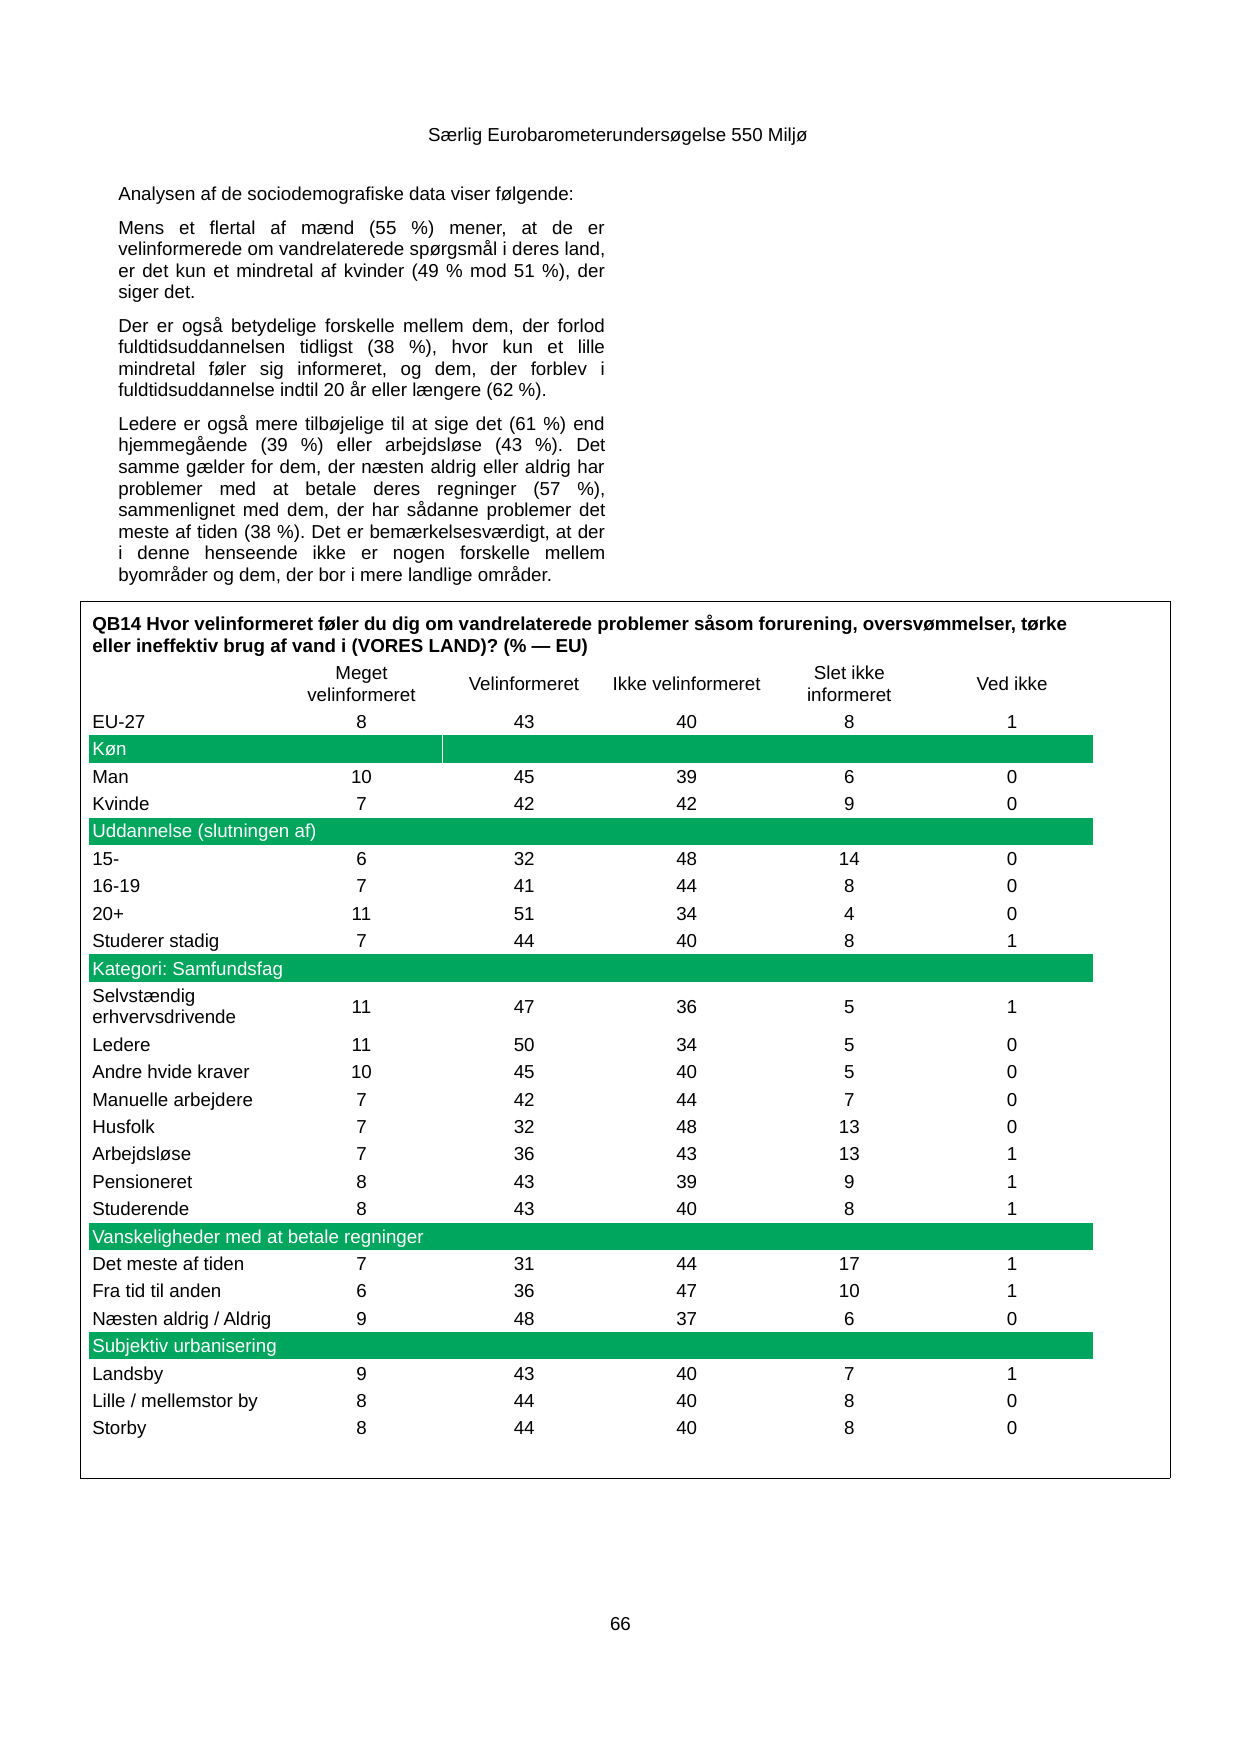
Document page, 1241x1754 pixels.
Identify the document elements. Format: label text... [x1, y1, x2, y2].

text Analysen af de sociodemografiske data viser følgende: [118, 183, 605, 204]
table_cell [930, 735, 1093, 763]
table_cell 8 [280, 1168, 442, 1195]
table_cell 9 [768, 1168, 930, 1195]
table_cell Meget velinformeret [280, 659, 442, 708]
table_cell 1 [930, 1250, 1093, 1277]
table_cell 10 [280, 1058, 442, 1086]
table_cell [768, 1332, 930, 1359]
table_cell 7 [280, 1086, 442, 1113]
table_cell 0 [930, 1414, 1093, 1442]
table_cell 1 [930, 927, 1093, 954]
table_cell 1 [930, 708, 1093, 735]
table_cell 40 [605, 1360, 768, 1387]
table_cell 15- [89, 845, 280, 872]
table_cell Man [89, 763, 280, 790]
table_cell Arbejdsløse [89, 1140, 280, 1168]
table_cell 37 [605, 1305, 768, 1332]
table_cell Ledere [89, 1031, 280, 1058]
table_cell 0 [930, 790, 1093, 817]
table_cell 8 [280, 1414, 442, 1442]
table_cell 8 [280, 708, 442, 735]
table_cell 43 [443, 1195, 605, 1222]
text Mens et flertal af mænd (55 %) mener, at de er velinformerede om vandrelaterede spørgsmål i deres land, er det kun et mindretal af kvinder (49 % mod 51 %), der siger det. [118, 216, 605, 303]
table_cell [768, 735, 930, 763]
table_cell 36 [605, 982, 768, 1031]
table_cell 42 [443, 1086, 605, 1113]
table_cell 40 [605, 1387, 768, 1414]
table_cell Husfolk [89, 1113, 280, 1140]
table_cell Manuelle arbejdere [89, 1086, 280, 1113]
table_cell 10 [768, 1277, 930, 1305]
table_cell 8 [768, 927, 930, 954]
table_cell 40 [605, 1195, 768, 1222]
table_cell 8 [280, 1195, 442, 1222]
table_cell 8 [768, 1414, 930, 1442]
table_cell 8 [280, 1387, 442, 1414]
table_cell 1 [930, 1277, 1093, 1305]
table_cell 41 [443, 872, 605, 899]
table_cell 44 [605, 1250, 768, 1277]
table_cell 43 [605, 1140, 768, 1168]
table_cell Fra tid til anden [89, 1277, 280, 1305]
table_cell [930, 1223, 1093, 1250]
table_cell Storby [89, 1414, 280, 1442]
text Der er også betydelige forskelle mellem dem, der forlod fuldtidsuddannelsen tidligst (38 %), hvor kun et lille mindretal føler sig informeret, og dem, der forblev i fuldtidsuddannelse indtil 20 år eller længere (62 %). [118, 314, 605, 401]
table_cell 8 [768, 872, 930, 899]
table_cell [768, 954, 930, 982]
table_cell 32 [443, 1113, 605, 1140]
table_cell 0 [930, 1387, 1093, 1414]
table_cell Studerende [89, 1195, 280, 1222]
table_cell Subjektiv urbanisering [89, 1332, 768, 1359]
table_cell 14 [768, 845, 930, 872]
table_cell Det meste af tiden [89, 1250, 280, 1277]
table_cell 0 [930, 845, 1093, 872]
table_cell 43 [443, 1168, 605, 1195]
table_cell Velinformeret [443, 659, 605, 708]
table_cell 40 [605, 708, 768, 735]
table_cell 5 [768, 982, 930, 1031]
table_cell 7 [280, 1250, 442, 1277]
table_cell Lille / mellemstor by [89, 1387, 280, 1414]
table_cell Slet ikke informeret [768, 659, 930, 708]
table_cell 34 [605, 900, 768, 927]
table_cell Køn [89, 735, 280, 763]
table_cell 6 [280, 1277, 442, 1305]
table_cell 17 [768, 1250, 930, 1277]
table_cell 32 [443, 845, 605, 872]
table_cell 7 [280, 927, 442, 954]
table_cell 11 [280, 900, 442, 927]
table_cell Andre hvide kraver [89, 1058, 280, 1086]
table_cell 7 [280, 872, 442, 899]
table_cell 48 [443, 1305, 605, 1332]
table_cell 7 [280, 1113, 442, 1140]
table_cell 4 [768, 900, 930, 927]
table_cell 1 [930, 1168, 1093, 1195]
table_cell 39 [605, 1168, 768, 1195]
table_cell Pensioneret [89, 1168, 280, 1195]
table_cell 0 [930, 1058, 1093, 1086]
table_cell 44 [443, 1387, 605, 1414]
table_cell 8 [768, 708, 930, 735]
table_cell 7 [768, 1360, 930, 1387]
table_cell Vanskeligheder med at betale regninger [89, 1223, 768, 1250]
table_cell 44 [605, 1086, 768, 1113]
table_cell 5 [768, 1031, 930, 1058]
table_cell 0 [930, 1086, 1093, 1113]
table_cell [768, 818, 930, 845]
table_cell 0 [930, 1305, 1093, 1332]
table_cell 40 [605, 927, 768, 954]
table_cell 8 [768, 1195, 930, 1222]
table_cell EU-27 [89, 708, 280, 735]
table_cell 11 [280, 1031, 442, 1058]
table_cell 16-19 [89, 872, 280, 899]
table_cell 5 [768, 1058, 930, 1086]
table_cell Kvinde [89, 790, 280, 817]
table_cell 51 [443, 900, 605, 927]
table_cell [443, 735, 605, 763]
table_cell 45 [443, 1058, 605, 1086]
table_cell 47 [443, 982, 605, 1031]
table_cell 42 [443, 790, 605, 817]
table_cell 11 [280, 982, 442, 1031]
table_cell 44 [443, 1414, 605, 1442]
table_cell 0 [930, 763, 1093, 790]
table_cell 6 [280, 845, 442, 872]
table_cell Kategori: Samfundsfag [89, 954, 605, 982]
table_cell 0 [930, 1113, 1093, 1140]
table_cell Ved ikke [930, 659, 1093, 708]
table_cell [89, 659, 280, 708]
table_header QB14 Hvor velinformeret føler du dig om vandrelaterede problemer såsom forurening, oversvømmelser, tørke eller ineffektiv brug af vand i (VORES LAND)? (% — EU) [89, 610, 1093, 659]
table_cell 8 [768, 1387, 930, 1414]
table_cell 7 [280, 790, 442, 817]
table_cell 40 [605, 1414, 768, 1442]
table_cell 10 [280, 763, 442, 790]
table_cell 34 [605, 1031, 768, 1058]
table_cell 48 [605, 1113, 768, 1140]
table_cell 43 [443, 708, 605, 735]
table_cell 6 [768, 763, 930, 790]
table_cell Landsby [89, 1360, 280, 1387]
table_cell 9 [280, 1360, 442, 1387]
table_cell [605, 735, 768, 763]
table_cell 20+ [89, 900, 280, 927]
table_cell 44 [443, 927, 605, 954]
table_cell 0 [930, 1031, 1093, 1058]
table_cell Selvstændig erhvervsdrivende [89, 982, 280, 1031]
table_cell 47 [605, 1277, 768, 1305]
table_cell 39 [605, 763, 768, 790]
table_cell Studerer stadig [89, 927, 280, 954]
table_cell [768, 1223, 930, 1250]
table_cell 48 [605, 845, 768, 872]
table_cell [605, 954, 768, 982]
table_cell 7 [768, 1086, 930, 1113]
table_cell 6 [768, 1305, 930, 1332]
table_cell 0 [930, 900, 1093, 927]
table_cell 43 [443, 1360, 605, 1387]
table_cell 45 [443, 763, 605, 790]
table_cell 31 [443, 1250, 605, 1277]
table_cell 9 [280, 1305, 442, 1332]
table_cell Næsten aldrig / Aldrig [89, 1305, 280, 1332]
table_cell 1 [930, 1195, 1093, 1222]
table_cell 44 [605, 872, 768, 899]
table_cell [930, 954, 1093, 982]
table_cell [930, 1332, 1093, 1359]
table_cell [930, 818, 1093, 845]
table_cell 1 [930, 1360, 1093, 1387]
table_cell 1 [930, 982, 1093, 1031]
table_cell 42 [605, 790, 768, 817]
table_cell 36 [443, 1140, 605, 1168]
table_cell [280, 735, 442, 763]
table_cell 13 [768, 1140, 930, 1168]
table_cell 40 [605, 1058, 768, 1086]
table_cell Ikke velinformeret [605, 659, 768, 708]
table_cell 50 [443, 1031, 605, 1058]
table_cell 9 [768, 790, 930, 817]
table_cell 7 [280, 1140, 442, 1168]
table_cell 13 [768, 1113, 930, 1140]
text Ledere er også mere tilbøjelige til at sige det (61 %) end hjemmegående (39 %) eller arbejdsløse (43 %). Det samme gælder for dem, der næsten aldrig eller aldrig har problemer med at betale deres regninger (57 %), sammenlignet med dem, der har sådanne problemer det meste af tiden (38 %). Det er bemærkelsesværdigt, at der i denne henseende ikke er nogen forskelle mellem byområder og dem, der bor i mere landlige områder. [118, 413, 605, 585]
table_cell 1 [930, 1140, 1093, 1168]
table_cell 0 [930, 872, 1093, 899]
table_cell Uddannelse (slutningen af) [89, 818, 768, 845]
table_cell 36 [443, 1277, 605, 1305]
